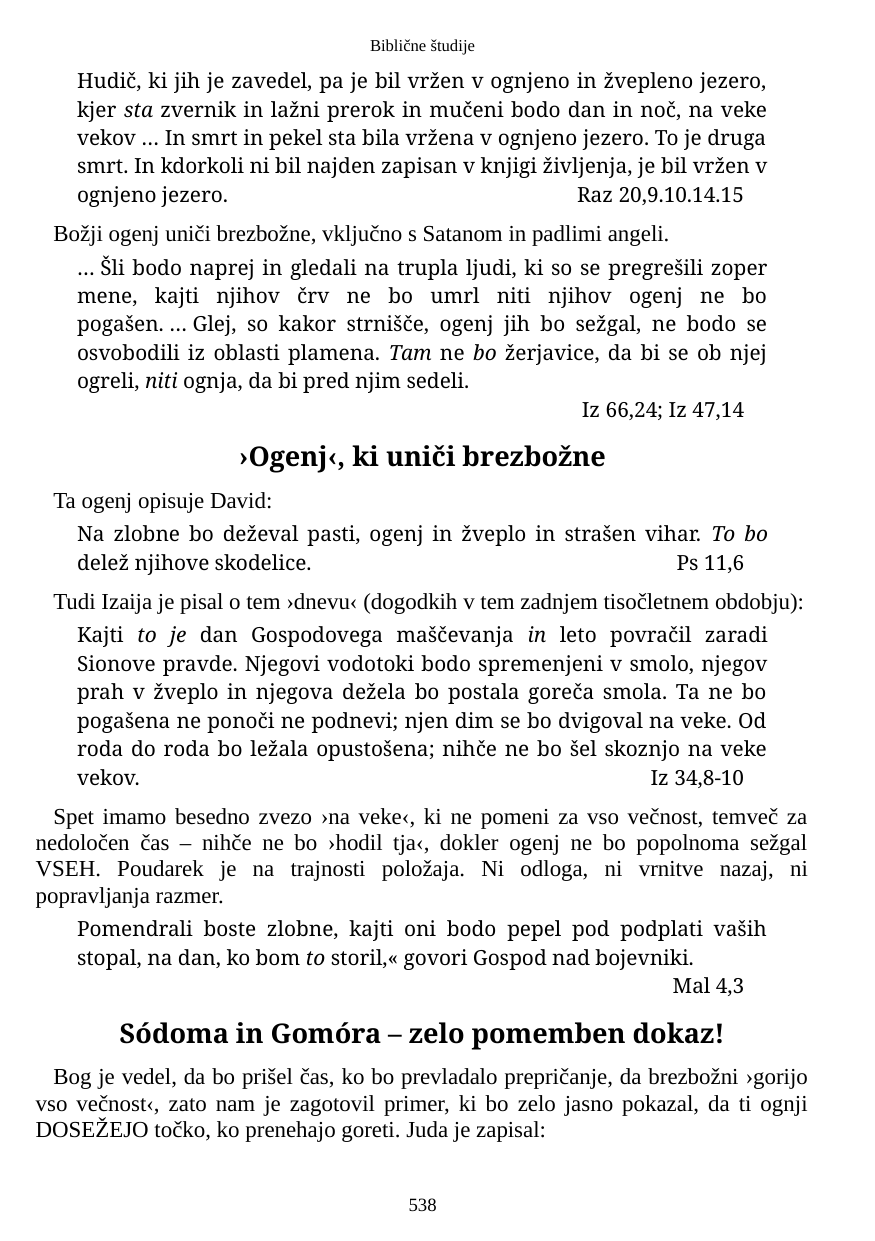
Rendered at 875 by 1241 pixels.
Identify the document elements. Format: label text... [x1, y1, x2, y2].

subtitle Sódoma in Gomóra – zelo pomemben dokaz! [35, 1014, 809, 1051]
text Hudič, ki jih je zavedel, pa je bil vržen v ognjeno in žvepleno jezero, kjer sta zvernik in lažni prerok in mučeni bodo dan in noč, na veke vekov … In smrt in pekel sta bila vržena v ognjeno jezero. To je druga smrt. In kdorkoli ni bil najden zapisan v knjigi življenja, je bil vržen v ognjeno jezero. Raz 20,9.10.14.15 [77, 66, 768, 208]
subtitle ›Ogenj‹, ki uniči brezbožne [35, 438, 809, 475]
text Tudi Izaija je pisal o tem ›dnevu‹ (dogodkih v tem zadnjem tisočletnem obdobju): [35, 588, 809, 614]
text Kajti to je dan Gospodovega maščevanja in leto povračil zaradi Sionove pravde. Njegovi vodotoki bodo spremenjeni v smolo, njegov prah v žveplo in njegova dežela bo postala goreča smola. Ta ne bo pogašena ne ponoči ne podnevi; njen dim se bo dvigoval na veke. Od roda do roda bo ležala opustošena; nihče ne bo šel skoznjo na veke vekov. Iz 34,8-10 [77, 620, 768, 791]
text Pomendrali boste zlobne, kajti oni bodo pepel pod podplati vaših stopal, na dan, ko bom to storil,« govori Gospod nad bojevniki. Mal 4,3 [77, 914, 768, 999]
text Bog je vedel, da bo prišel čas, ko bo prevladalo prepričanje, da brezbožni ›gorijo vso večnost‹, zato nam je zagotovil primer, ki bo zelo jasno pokazal, da ti ognji DOSEŽEJO točko, ko prenehajo goreti. Juda je zapisal: [35, 1063, 809, 1142]
text Božji ogenj uniči brezbožne, vključno s Satanom in padlimi angeli. [35, 220, 809, 247]
text … Šli bodo naprej in gledali na trupla ljudi, ki so se pregrešili zoper mene, kajti njihov črv ne bo umrl niti njihov ogenj ne bo pogašen. … Glej, so kakor strnišče, ogenj jih bo sežgal, ne bodo se osvobodili iz oblasti plamena. Tam ne bo žerjavice, da bi se ob njej ogreli, niti ognja, da bi pred njim sedeli. Iz 66,24; Iz 47,14 [77, 253, 768, 423]
text Spet imamo besedno zvezo ›na veke‹, ki ne pomeni za vso večnost, temveč za nedoločen čas – nihče ne bo ›hodil tja‹, dokler ogenj ne bo popolnoma sežgal VSEH. Poudarek je na trajnosti položaja. Ni odloga, ni vrnitve nazaj, ni popravljanja razmer. [35, 803, 809, 908]
text Ta ogenj opisuje David: [35, 487, 809, 513]
text Na zlobne bo deževal pasti, ogenj in žveplo in strašen vihar. To bo delež njihove skodelice. Ps 11,6 [77, 519, 768, 576]
